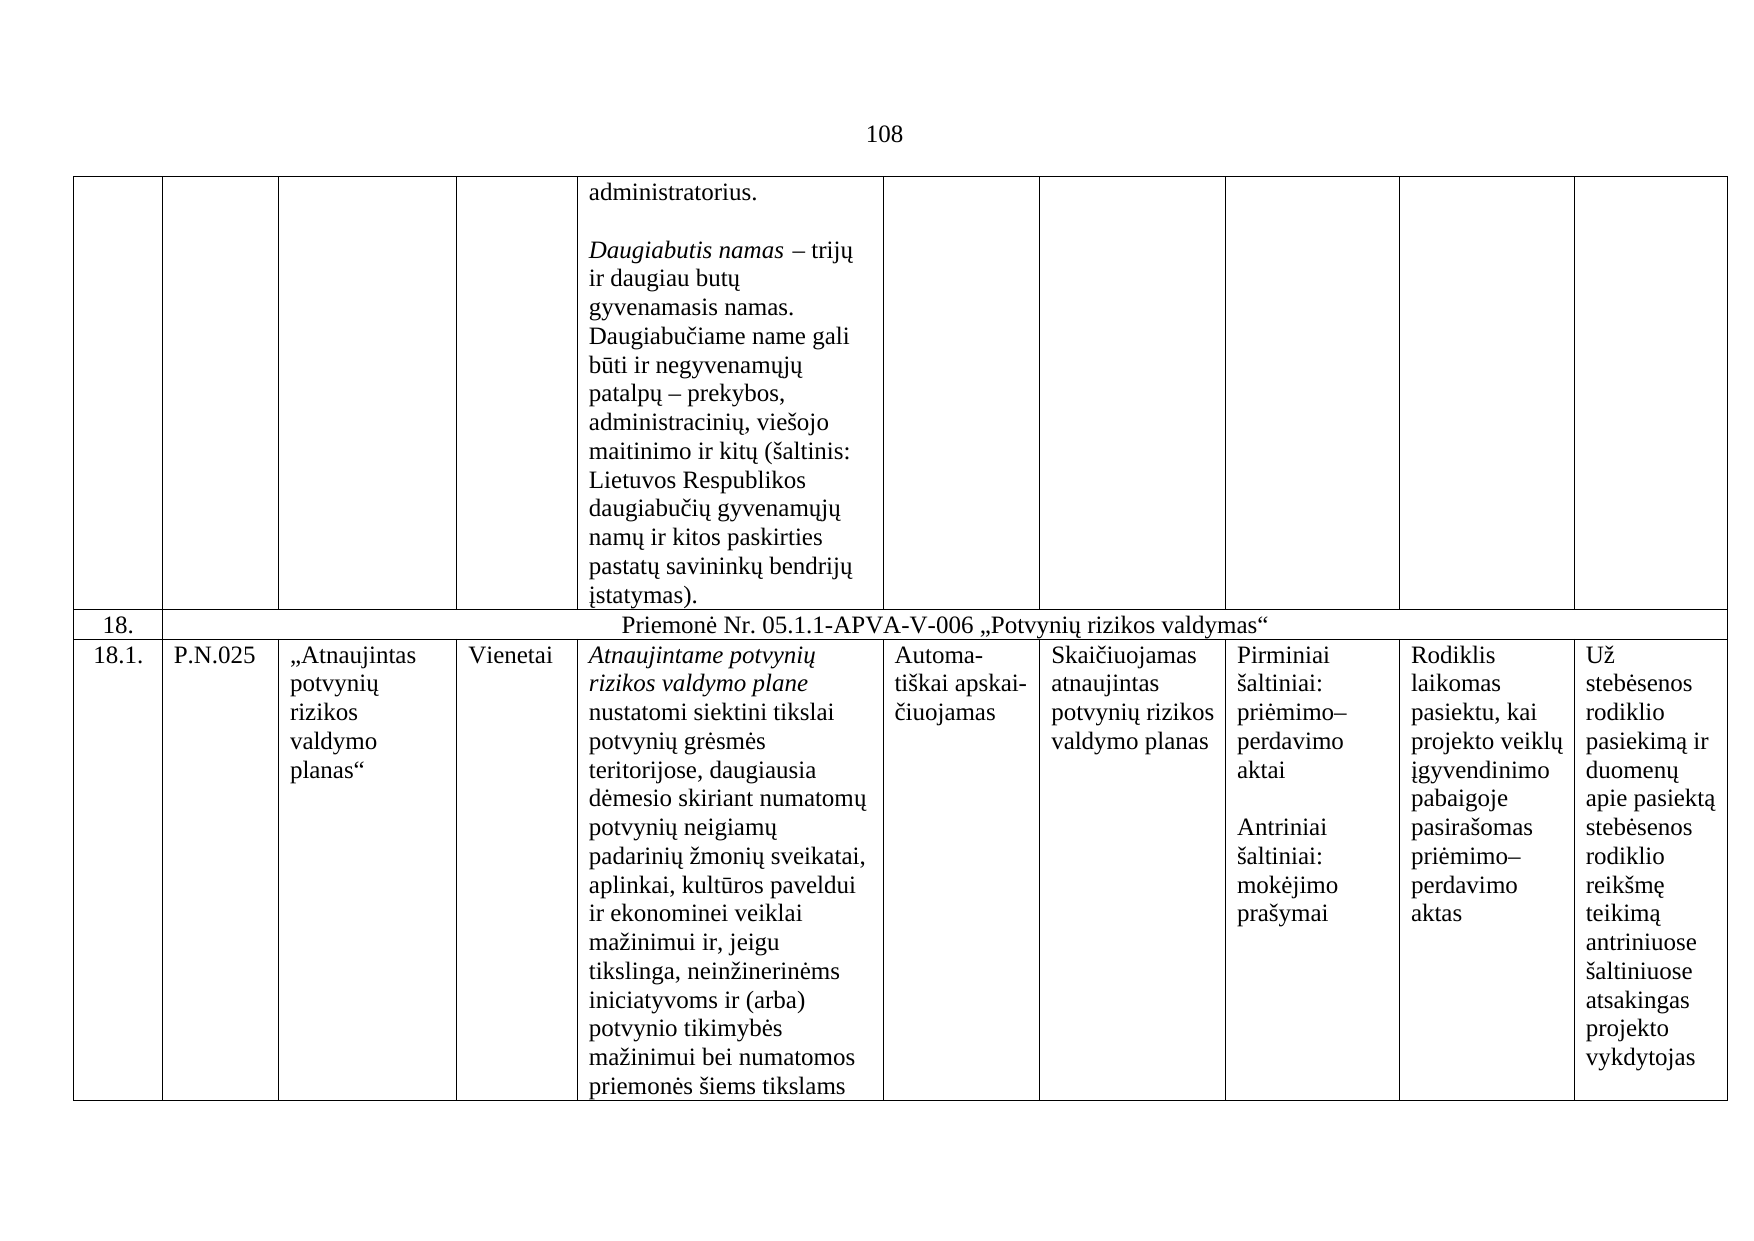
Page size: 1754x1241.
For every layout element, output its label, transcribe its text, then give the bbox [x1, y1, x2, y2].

table_cell [163, 177, 278, 608]
table_cell [74, 177, 162, 608]
table_cell Pirminiai šaltiniai: priėmimo–perdavimo aktai Antriniai šaltiniai: mokėjimo prašymai [1226, 640, 1399, 1100]
table_cell [1226, 177, 1399, 608]
table_cell [1040, 177, 1225, 608]
table_cell [457, 177, 577, 608]
table_cell P.N.025 [163, 640, 278, 1100]
table_cell Automa-tiškai apskai-čiuojamas [884, 640, 1039, 1100]
table_cell 18.1. [74, 640, 162, 1100]
table_cell administratorius. Daugiabutis namas – trijų ir daugiau butų gyvenamasis namas. Daugiabučiame name gali būti ir negyvenamųjų patalpų – prekybos, administracinių, viešojo maitinimo ir kitų (šaltinis: Lietuvos Respublikos daugiabučių gyvenamųjų namų ir kitos paskirties pastatų savininkų bendrijų įstatymas). [578, 177, 883, 608]
table_cell „Atnaujintas potvynių rizikos valdymo planas“ [279, 640, 456, 1100]
table_cell [279, 177, 456, 608]
table_cell Rodiklis laikomas pasiektu, kai projekto veiklų įgyvendinimo pabaigoje pasirašomas priėmimo–perdavimo aktas [1400, 640, 1574, 1100]
table_cell 18. [74, 610, 162, 639]
table_cell Skaičiuojamas atnaujintas potvynių rizikos valdymo planas [1040, 640, 1225, 1100]
table_cell Vienetai [457, 640, 577, 1100]
table_cell [884, 177, 1039, 608]
table_cell Atnaujintame potvynių rizikos valdymo plane nustatomi siektini tikslai potvynių grėsmės teritorijose, daugiausia dėmesio skiriant numatomų potvynių neigiamų padarinių žmonių sveikatai, aplinkai, kultūros paveldui ir ekonominei veiklai mažinimui ir, jeigu tikslinga, neinžinerinėms iniciatyvoms ir (arba) potvynio tikimybės mažinimui bei numatomos priemonės šiems tikslams [578, 640, 883, 1100]
table_cell [1575, 177, 1727, 608]
table_cell Priemonė Nr. 05.1.1-APVA-V-006 „Potvynių rizikos valdymas“ [163, 610, 1727, 639]
table_cell Už stebėsenos rodiklio pasiekimą ir duomenų apie pasiektą stebėsenos rodiklio reikšmę teikimą antriniuose šaltiniuose atsakingas projekto vykdytojas [1575, 640, 1727, 1100]
table_cell [1400, 177, 1574, 608]
